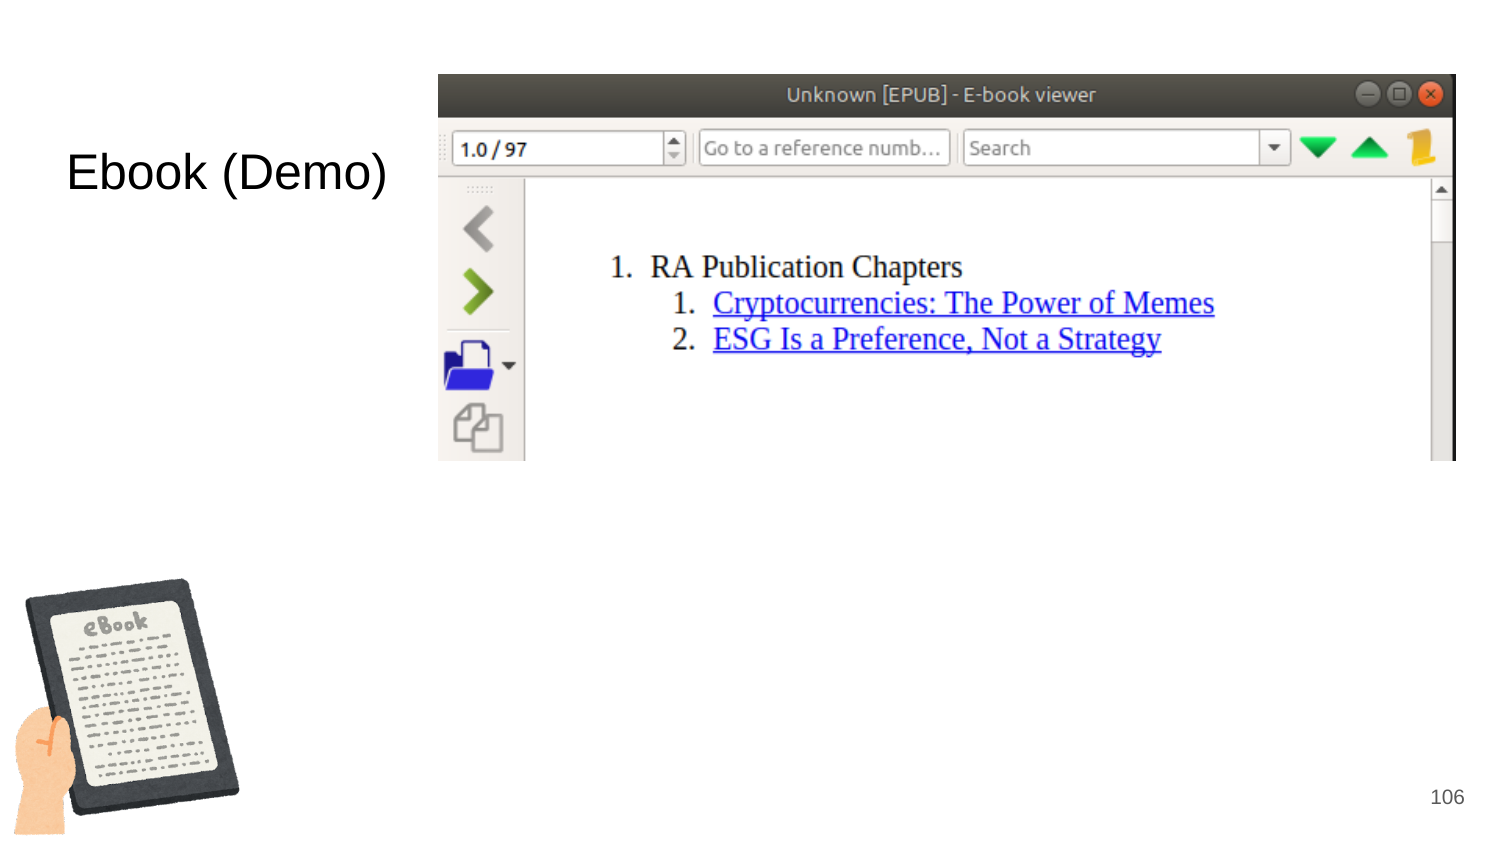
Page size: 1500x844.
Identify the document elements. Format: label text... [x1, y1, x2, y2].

slide_number [1389, 764, 1480, 830]
picture [438, 74, 1456, 461]
picture [0, 573, 251, 844]
title Ebook (Demo) [51, 91, 438, 216]
